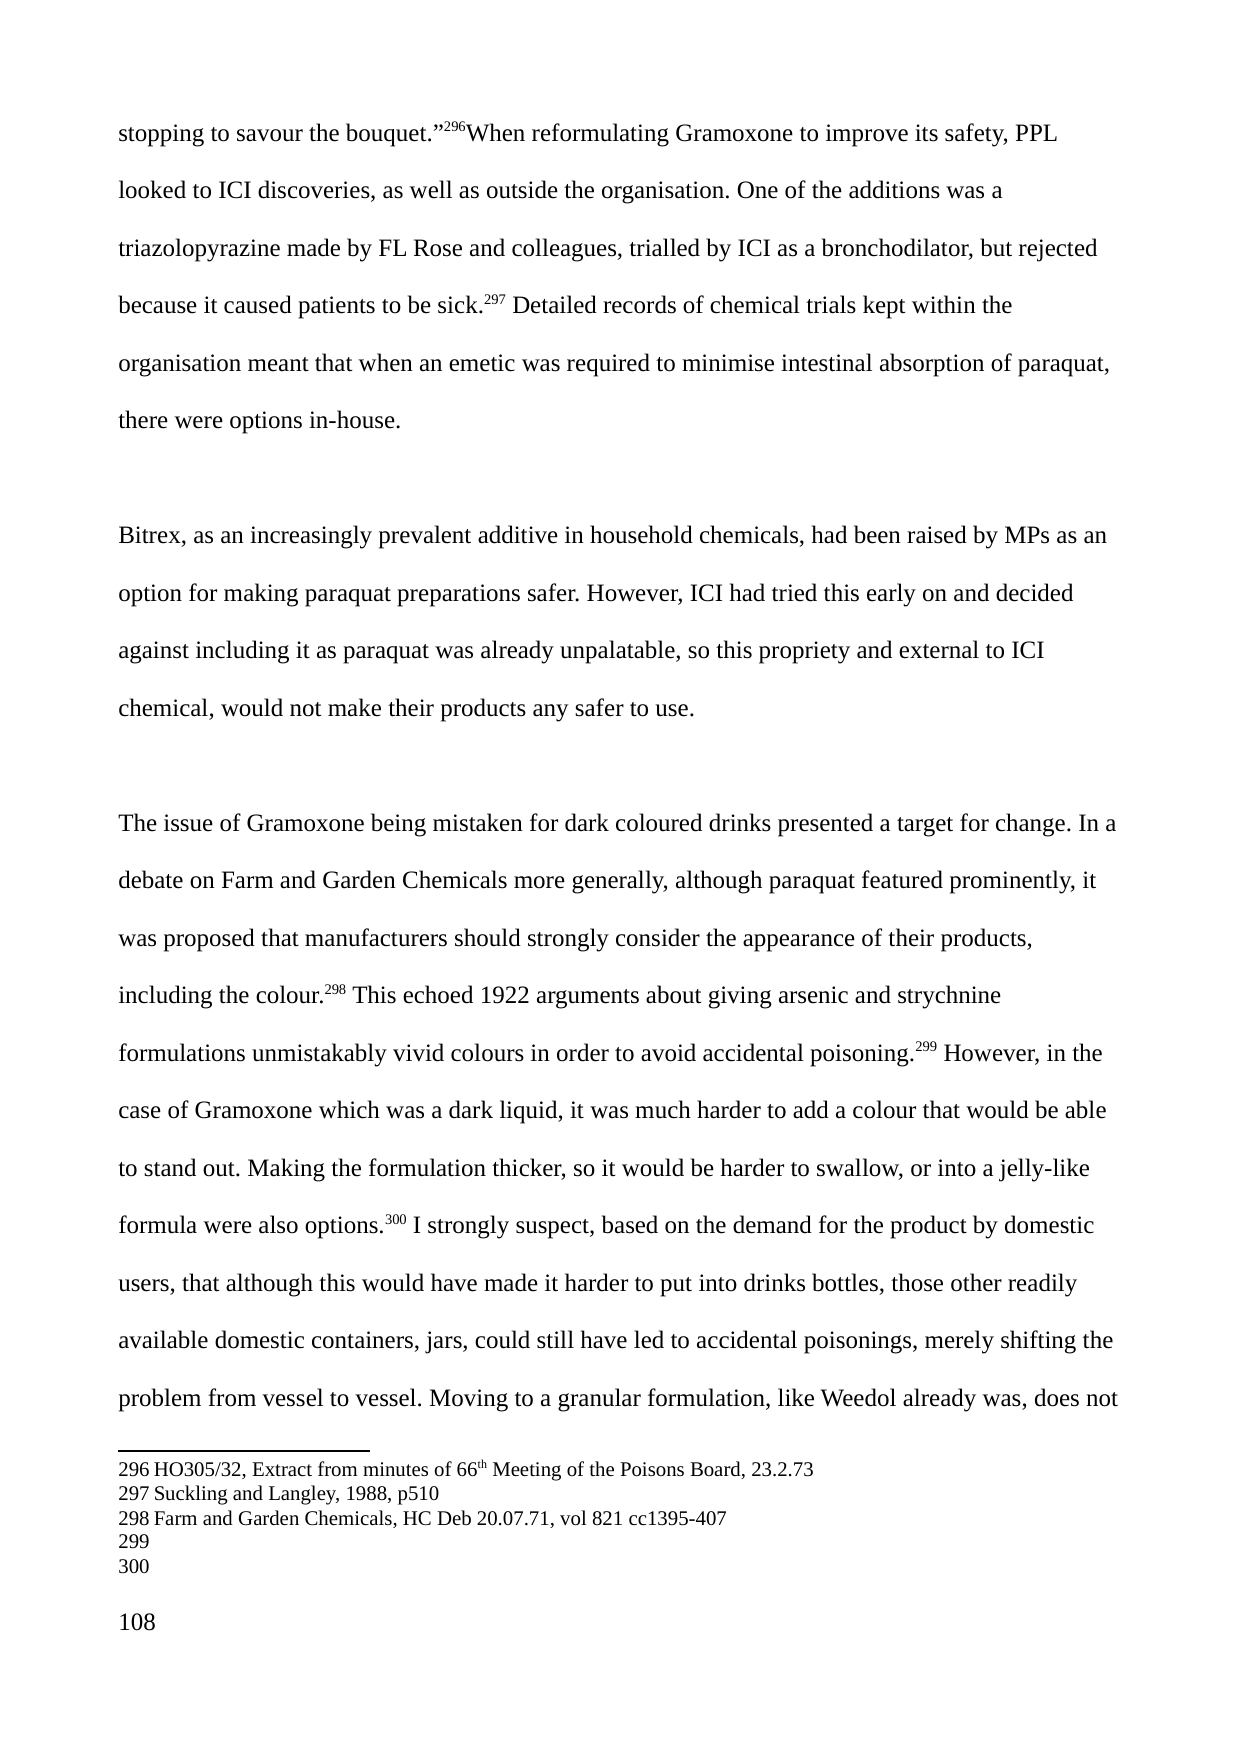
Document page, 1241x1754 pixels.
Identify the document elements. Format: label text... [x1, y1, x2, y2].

text stopping to savour the bouquet.”When reformulating Gramoxone to improve its safety, PPL looked to ICI discoveries, as well as outside the organisation. One of the additions was a triazolopyrazine made by FL Rose and colleagues, trialled by ICI as a bronchodilator, but rejected because it caused patients to be sick. Detailed records of chemical trials kept within the organisation meant that when an emetic was required to minimise intestinal absorption of paraquat, there were options in-house. [118, 118, 1122, 434]
text The issue of Gramoxone being mistaken for dark coloured drinks presented a target for change. In a debate on Farm and Garden Chemicals more generally, although paraquat featured prominently, it was proposed that manufacturers should strongly consider the appearance of their products, including the colour. This echoed 1922 arguments about giving arsenic and strychnine formulations unmistakably vivid colours in order to avoid accidental poisoning. However, in the case of Gramoxone which was a dark liquid, it was much harder to add a colour that would be able to stand out. Making the formulation thicker, so it would be harder to swallow, or into a jelly-like formula were also options. I strongly suspect, based on the demand for the product by domestic users, that although this would have made it harder to put into drinks bottles, those other readily available domestic containers, jars, could still have led to accidental poisonings, merely shifting the problem from vessel to vessel. Moving to a granular formulation, like Weedol already was, does not [118, 808, 1122, 1412]
text Bitrex, as an increasingly prevalent additive in household chemicals, had been raised by MPs as an option for making paraquat preparations safer. However, ICI had tried this early on and decided against including it as paraquat was already unpalatable, so this propriety and external to ICI chemical, would not make their products any safer to use. [118, 521, 1122, 722]
text HO305/32, Extract from minutes of 66th Meeting of the Poisons Board, 23.2.73 [118, 1457, 1122, 1481]
text Suckling and Langley, 1988, p510 [118, 1481, 1122, 1505]
text Farm and Garden Chemicals, HC Deb 20.07.71, vol 821 cc1395-407 [118, 1505, 1122, 1529]
